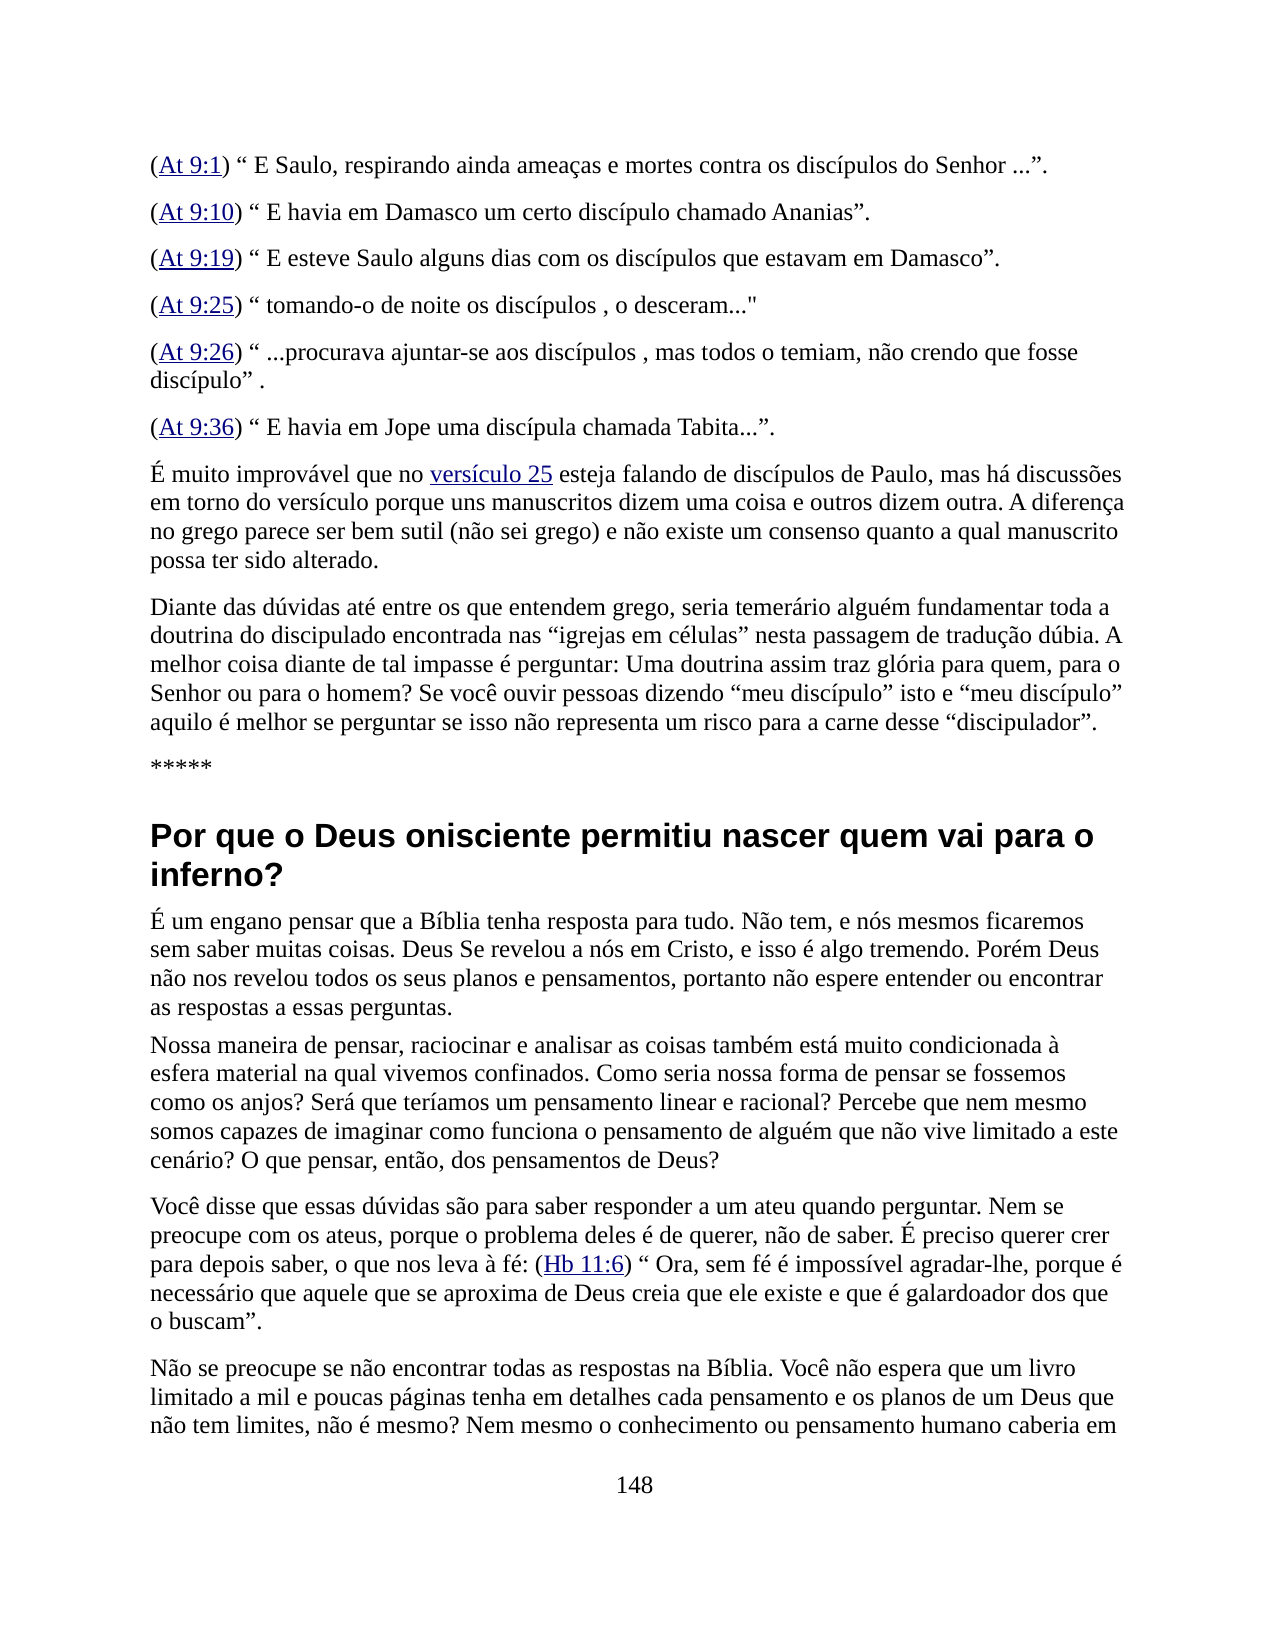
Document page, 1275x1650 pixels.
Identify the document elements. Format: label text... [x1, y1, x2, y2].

text Nossa maneira de pensar, raciocinar e analisar as coisas também está muito condicionada à esfera material na qual vivemos confinados. Como seria nossa forma de pensar se fossemos como os anjos? Será que teríamos um pensamento linear e racional? Percebe que nem mesmo somos capazes de imaginar como funciona o pensamento de alguém que não vive limitado a este cenário? O que pensar, então, dos pensamentos de Deus? [150, 1030, 1125, 1173]
text Diante das dúvidas até entre os que entendem grego, seria temerário alguém fundamentar toda a doutrina do discipulado encontrada nas “igrejas em células” nesta passagem de tradução dúbia. A melhor coisa diante de tal impasse é perguntar: Uma doutrina assim traz glória para quem, para o Senhor ou para o homem? Se você ouvir pessoas dizendo “meu discípulo” isto e “meu discípulo” aquilo é melhor se perguntar se isso não representa um risco para a carne desse “discipulador”. [150, 592, 1125, 735]
text É muito improvável que no versículo 25 esteja falando de discípulos de Paulo, mas há discussões em torno do versículo porque uns manuscritos dizem uma coisa e outros dizem outra. A diferença no grego parece ser bem sutil (não sei grego) e não existe um consenso quanto a qual manuscrito possa ter sido alterado. [150, 459, 1125, 574]
text (At 9:10) “ E havia em Damasco um certo discípulo chamado Ananias”. [150, 197, 1125, 225]
text (At 9:26) “ ...procurava ajuntar-se aos discípulos , mas todos o temiam, não crendo que fosse discípulo” . [150, 337, 1125, 394]
text (At 9:36) “ E havia em Jope uma discípula chamada Tabita...”. [150, 412, 1125, 441]
text (At 9:25) “ tomando-o de noite os discípulos , o desceram..." [150, 290, 1125, 319]
text Você disse que essas dúvidas são para saber responder a um ateu quando perguntar. Nem se preocupe com os ateus, porque o problema deles é de querer, não de saber. É preciso querer crer para depois saber, o que nos leva à fé: (Hb 11:6) “ Ora, sem fé é impossível agradar-lhe, porque é necessário que aquele que se aproxima de Deus creia que ele existe e que é galardoador dos que o buscam”. [150, 1191, 1125, 1335]
subtitle Por que o Deus onisciente permitiu nascer quem vai para o inferno? [150, 816, 1125, 893]
text Não se preocupe se não encontrar todas as respostas na Bíblia. Você não espera que um livro limitado a mil e poucas páginas tenha em detalhes cada pensamento e os planos de um Deus que não tem limites, não é mesmo? Nem mesmo o conhecimento ou pensamento humano caberia em [150, 1353, 1125, 1439]
text É um engano pensar que a Bíblia tenha resposta para tudo. Não tem, e nós mesmos ficaremos sem saber muitas coisas. Deus Se revelou a nós em Cristo, e isso é algo tremendo. Porém Deus não nos revelou todos os seus planos e pensamentos, portanto não espere entender ou encontrar as respostas a essas perguntas. [150, 906, 1125, 1021]
text (At 9:19) “ E esteve Saulo alguns dias com os discípulos que estavam em Damasco”. [150, 243, 1125, 272]
text (At 9:1) “ E Saulo, respirando ainda ameaças e mortes contra os discípulos do Senhor ...”. [150, 150, 1125, 179]
text ***** [150, 753, 1125, 782]
